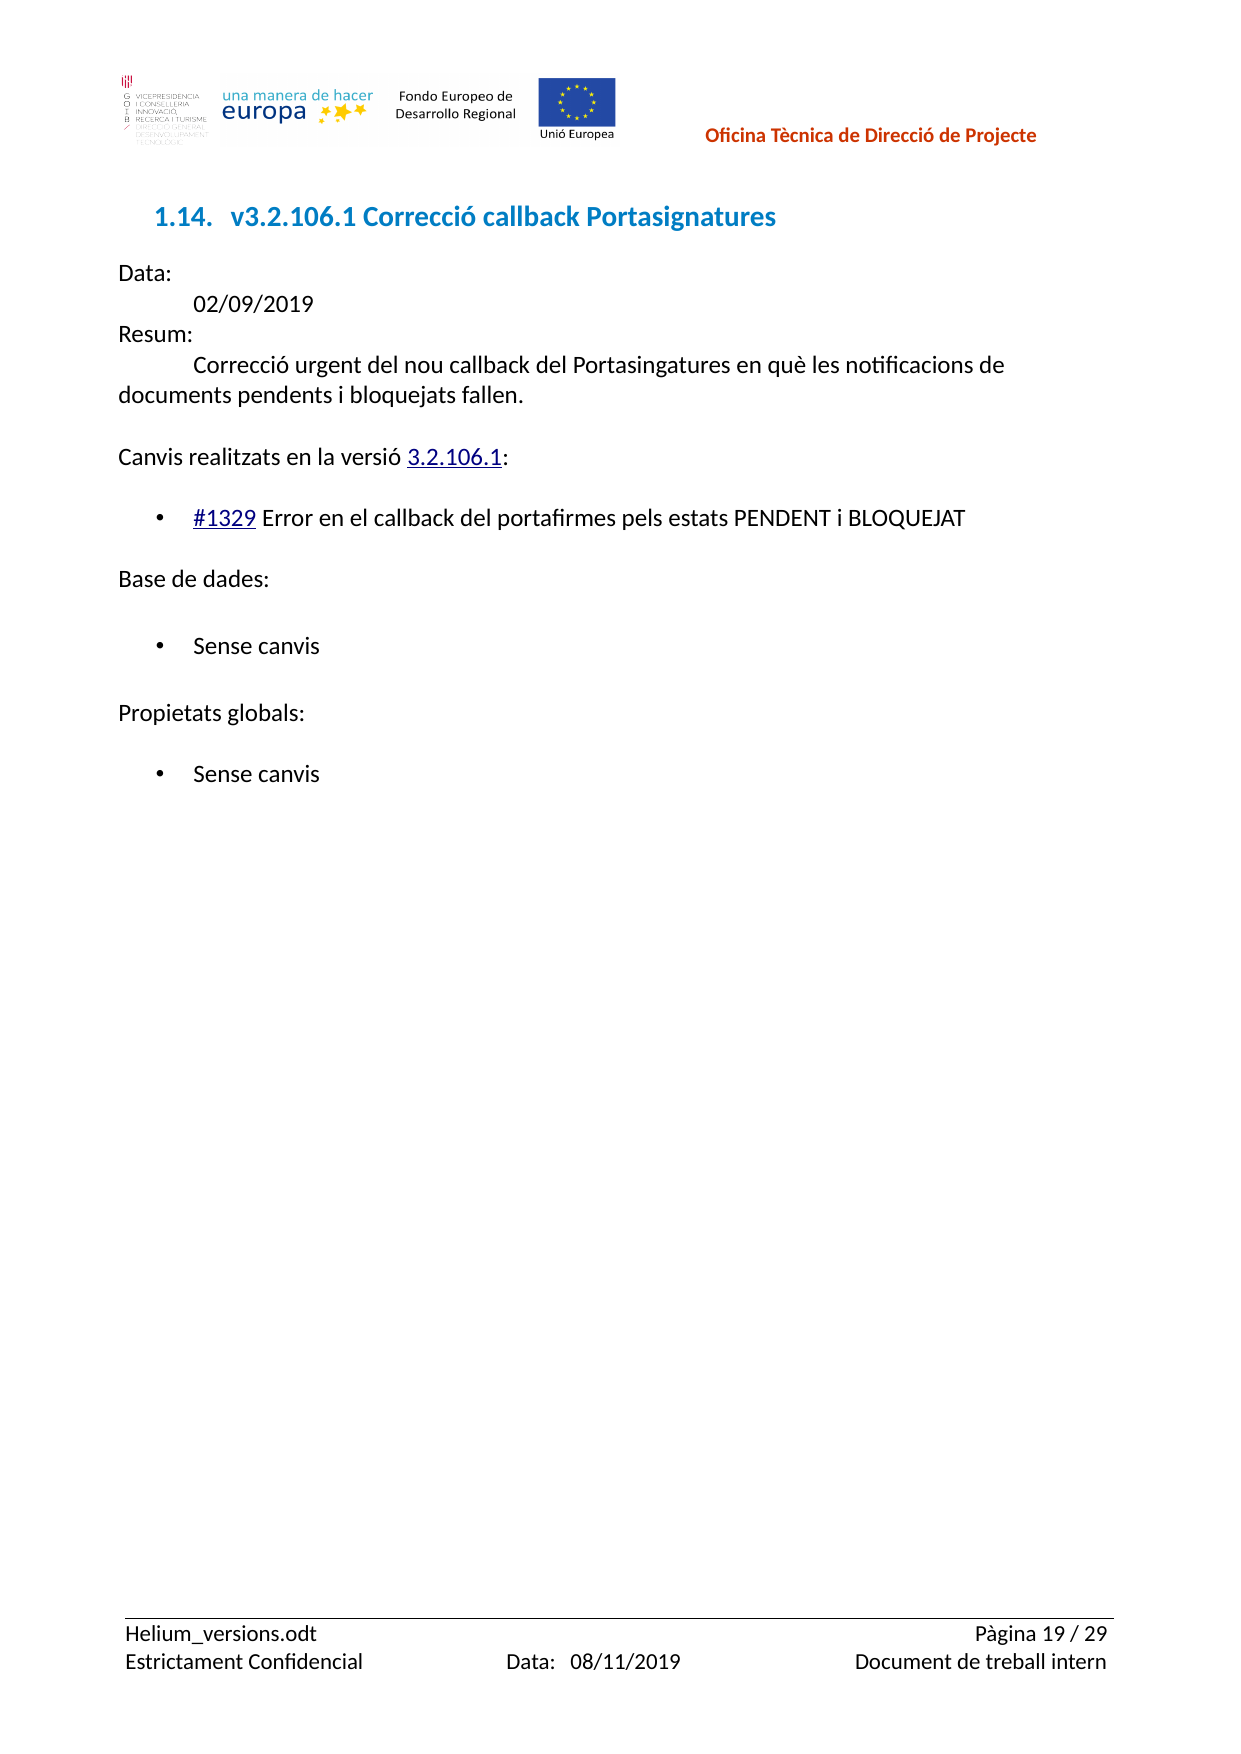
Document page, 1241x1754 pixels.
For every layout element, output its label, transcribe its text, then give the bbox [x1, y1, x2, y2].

text Data: [118, 258, 1122, 288]
list #1329 Error en el callback del portafirmes pels estats PENDENT i BLOQUEJAT [156, 502, 1122, 532]
text Base de dades: [118, 563, 1122, 593]
text Correcció urgent del nou callback del Portasingatures en què les notificacions de documents pendents i bloquejats fallen. [118, 349, 1122, 410]
picture [219, 73, 621, 147]
text Resum: [118, 319, 1122, 349]
picture [118, 73, 213, 147]
list Sense canvis [156, 758, 1122, 788]
list Sense canvis [156, 630, 1122, 660]
text 02/09/2019 [118, 288, 1122, 319]
text Canvis realitzats en la versió 3.2.106.1: [118, 441, 1122, 471]
text Propietats globals: [118, 697, 1122, 727]
subtitle v3.2.106.1 Correcció callback Portasignatures [153, 198, 1122, 234]
